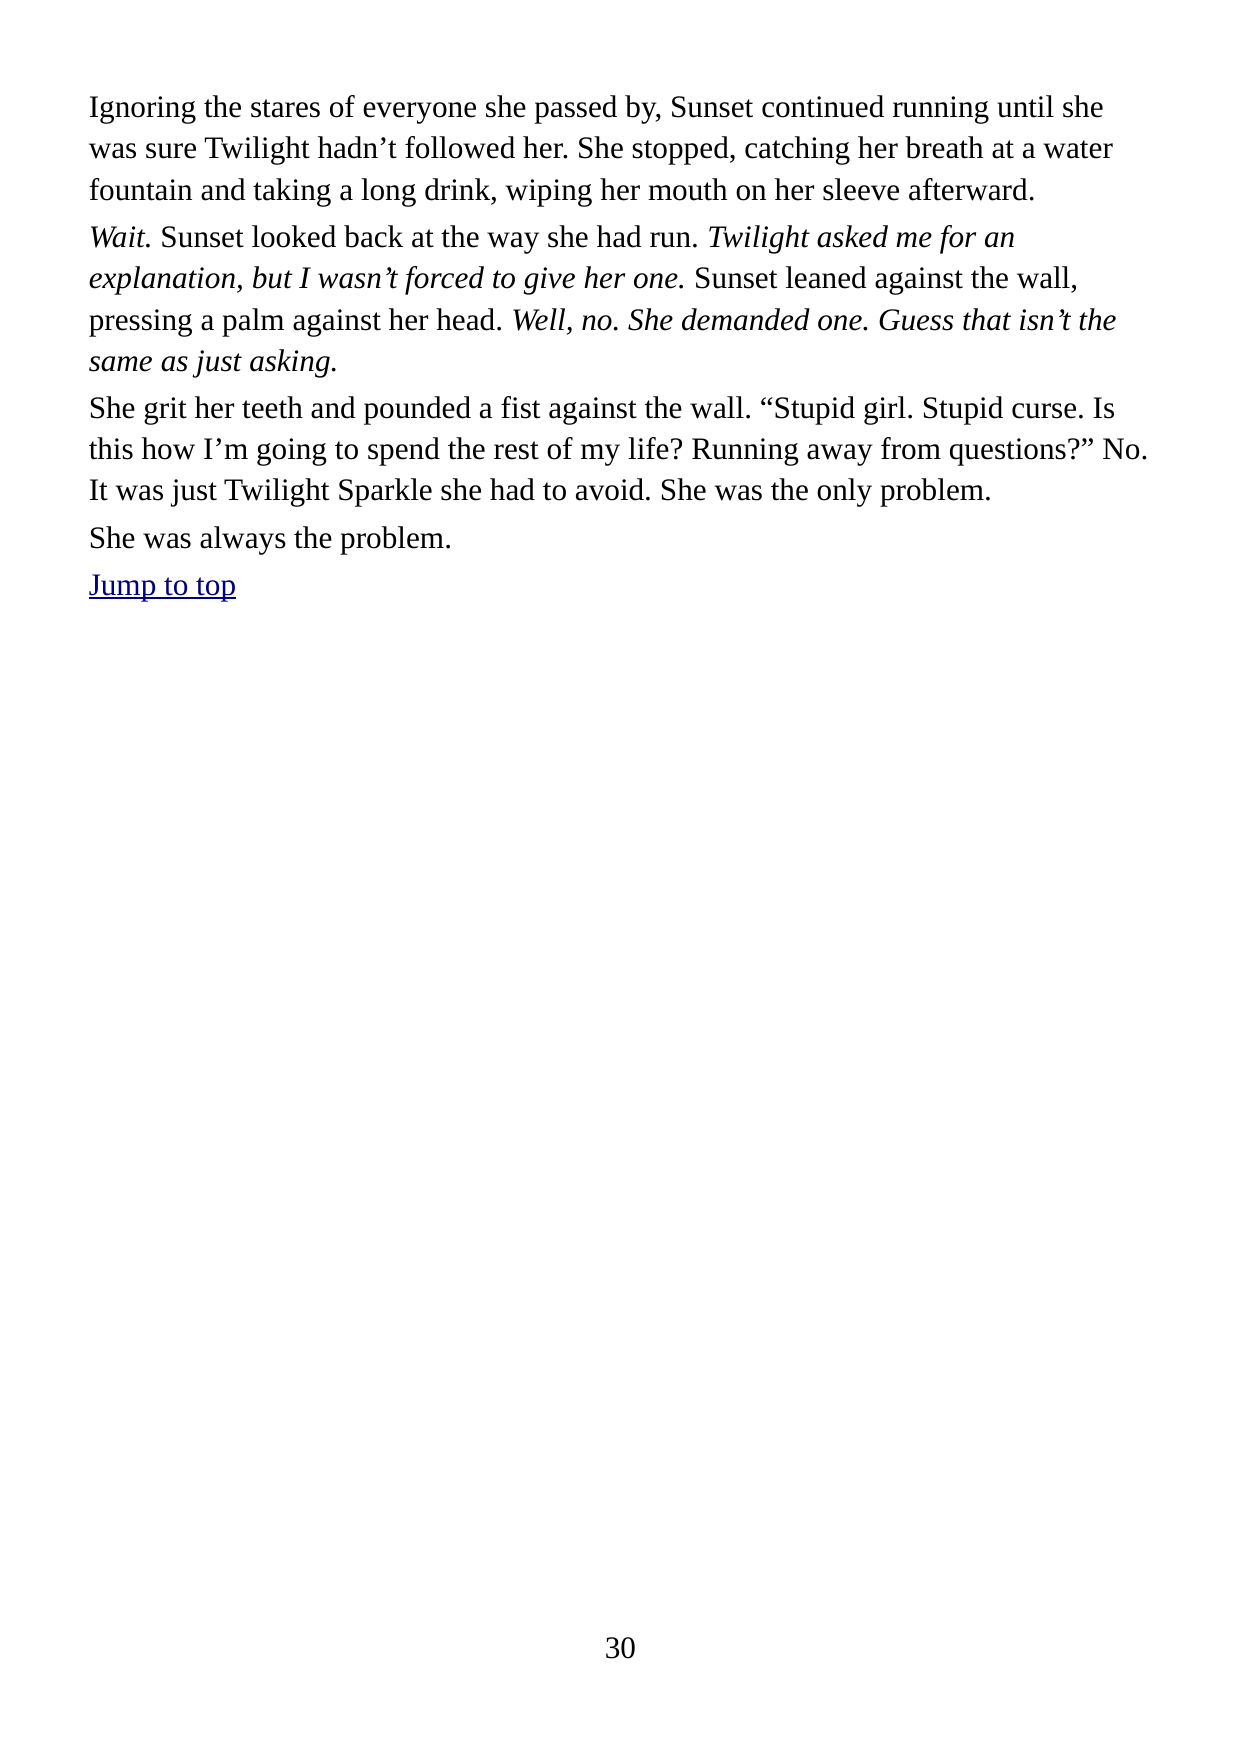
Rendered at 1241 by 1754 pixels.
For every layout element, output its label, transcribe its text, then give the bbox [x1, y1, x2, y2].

text Jump to top [88, 566, 1152, 602]
text Wait. Sunset looked back at the way she had run. Twilight asked me for an explanation, but I wasn’t forced to give her one. Sunset leaned against the wall, pressing a palm against her head. Well, no. She demanded one. Guess that isn’t the same as just asking. [88, 218, 1152, 378]
text She was always the problem. [88, 519, 1152, 555]
text Ignoring the stares of everyone she passed by, Sunset continued running until she was sure Twilight hadn’t followed her. She stopped, catching her breath at a water fountain and taking a long drink, wiping her mouth on her sleeve afterward. [88, 88, 1152, 207]
text She grit her teeth and pounded a fist against the wall. “Stupid girl. Stupid curse. Is this how I’m going to spend the rest of my life? Running away from questions?” No. It was just Twilight Sparkle she had to avoid. She was the only problem. [88, 389, 1152, 508]
